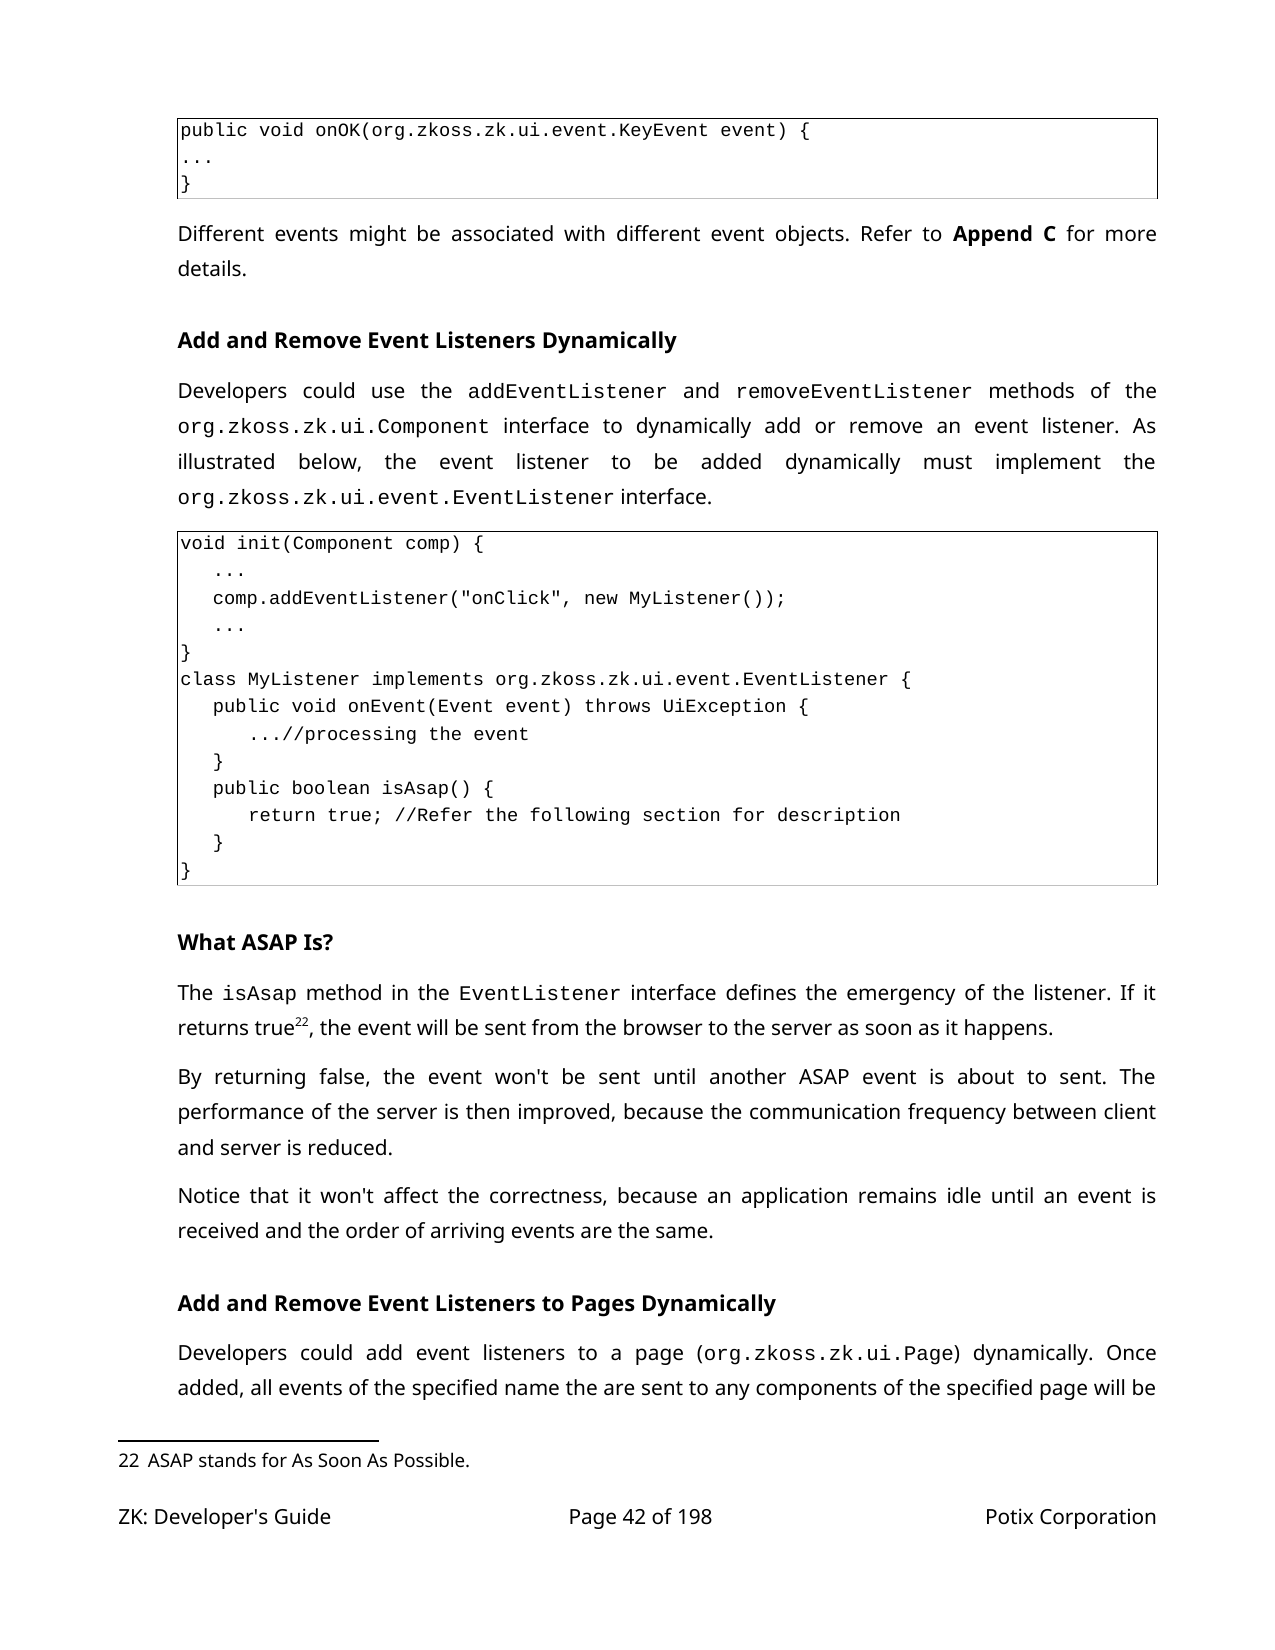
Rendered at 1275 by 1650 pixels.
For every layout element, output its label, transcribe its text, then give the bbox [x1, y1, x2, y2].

text public void onEvent(Event event) throws UiException { [178, 694, 1157, 718]
text By returning false, the event won't be sent until another ASAP event is about to sent. The performance of the server is then improved, because the communication frequency between client and server is reduced. [177, 1062, 1157, 1161]
text class MyListener implements org.zkoss.zk.ui.event.EventListener { [178, 667, 1157, 691]
text } [178, 830, 1157, 854]
subtitle Add and Remove Event Listeners to Pages Dynamically [177, 1287, 1157, 1317]
text Developers could use the addEventListener and removeEventListener methods of the org.zkoss.zk.ui.Component interface to dynamically add or remove an event listener. As illustrated below, the event listener to be added dynamically must implement the org.zkoss.zk.ui.event.EventListener interface. [177, 376, 1157, 511]
text public boolean isAsap() { [178, 776, 1157, 800]
text ...//processing the event [178, 721, 1157, 746]
subtitle What ASAP Is? [177, 927, 1157, 957]
text public void onOK(org.zkoss.zk.ui.event.KeyEvent event) { ... } [178, 119, 1157, 198]
text The isAsap method in the EventListener interface defines the emergency of the listener. If it returns true, the event will be sent from the browser to the server as soon as it happens. [177, 978, 1157, 1042]
text } [178, 640, 1157, 664]
text ASAP stands for As Soon As Possible. [118, 1447, 1157, 1473]
text comp.addEventListener("onClick", new MyListener()); [178, 586, 1157, 610]
text return true; //Refer the following section for description [178, 803, 1157, 827]
text ... [178, 613, 1157, 637]
text Different events might be associated with different event objects. Refer to Append C for more details. [177, 219, 1157, 283]
subtitle Add and Remove Event Listeners Dynamically [177, 325, 1157, 355]
text } [178, 749, 1157, 773]
text } [178, 857, 1157, 885]
text Developers could add event listeners to a page (org.zkoss.zk.ui.Page) dynamically. Once added, all events of the specified name the are sent to any components of the specified page will be [177, 1338, 1157, 1402]
text ... [178, 558, 1157, 583]
text void init(Component comp) { [178, 532, 1157, 555]
text Notice that it won't affect the correctness, because an application remains idle until an event is received and the order of arriving events are the same. [177, 1181, 1157, 1245]
